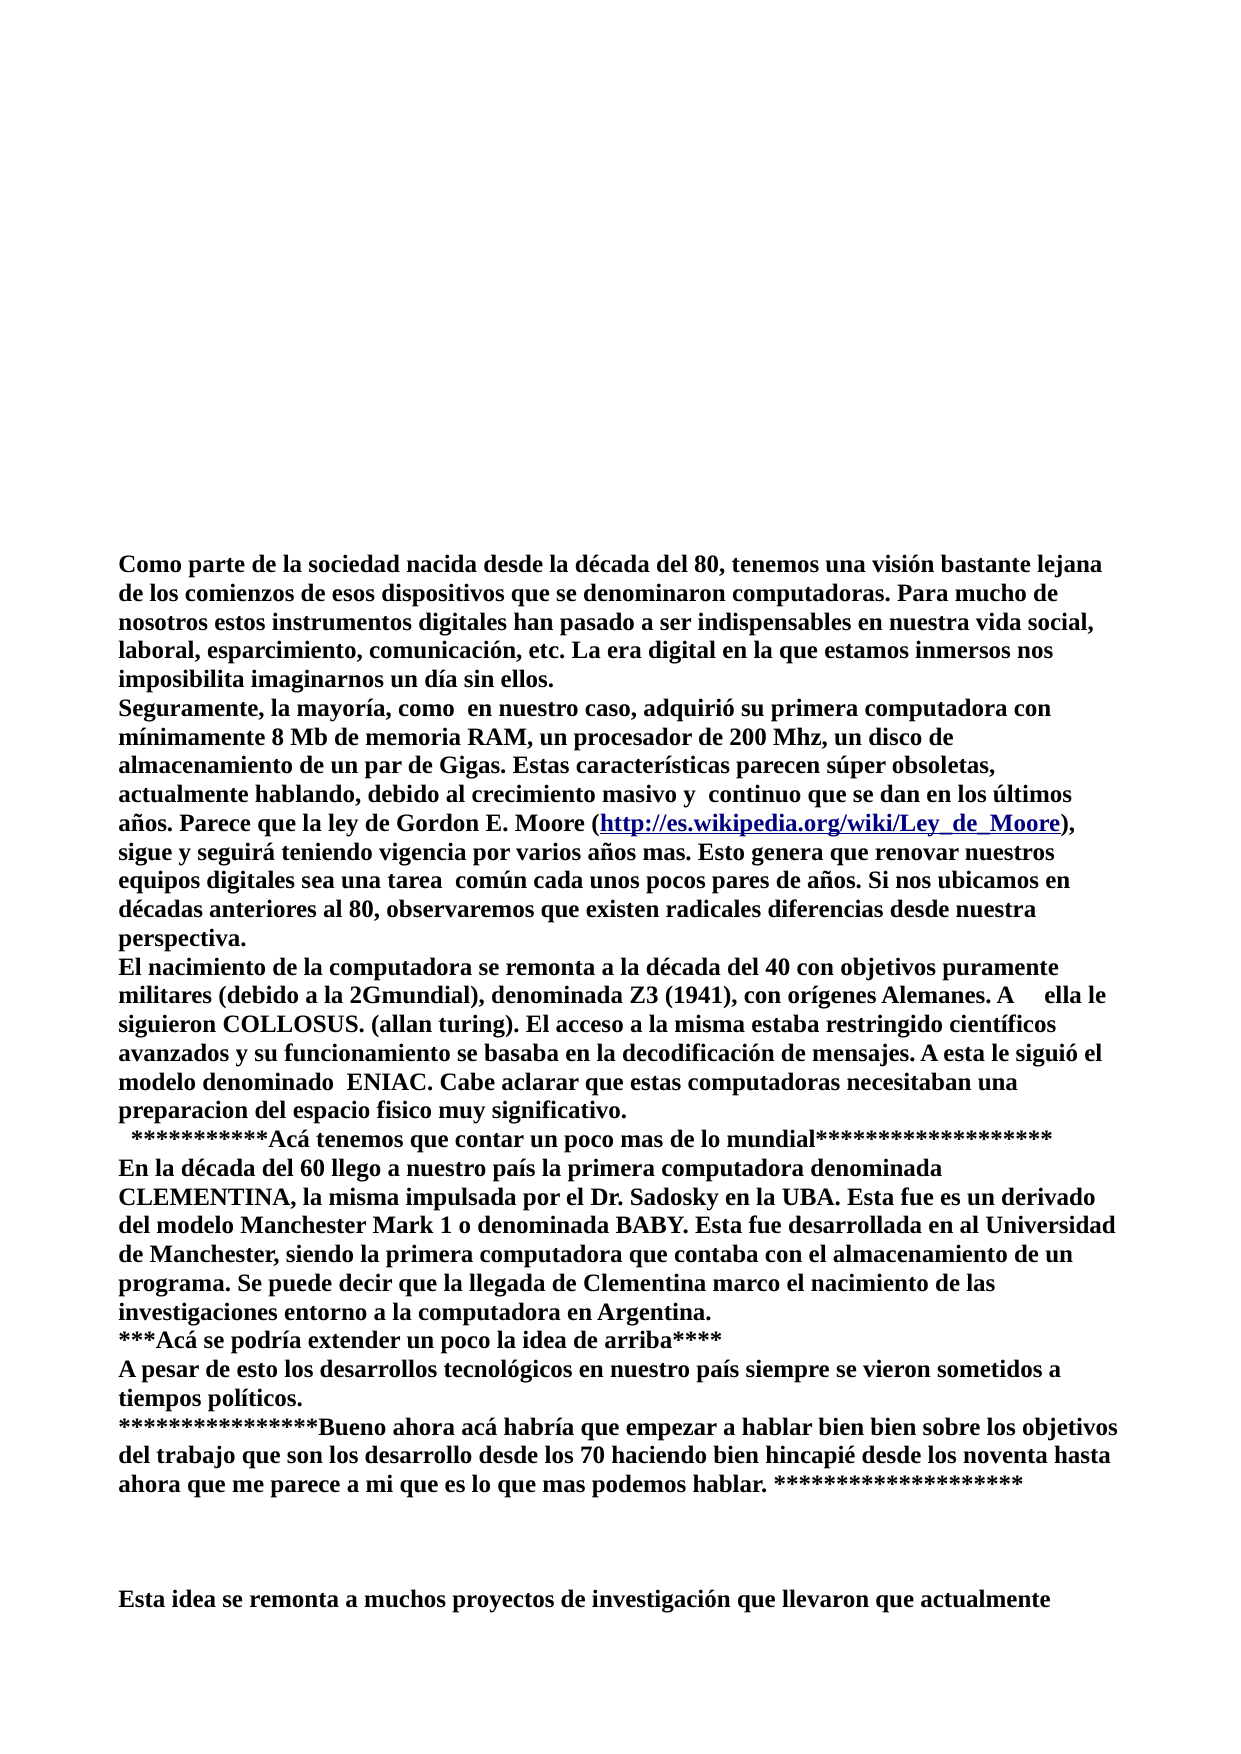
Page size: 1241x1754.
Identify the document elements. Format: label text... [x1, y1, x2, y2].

text A pesar de esto los desarrollos tecnológicos en nuestro país siempre se vieron sometidos a tiempos políticos. [118, 1354, 1122, 1412]
text El nacimiento de la computadora se remonta a la década del 40 con objetivos puramente militares (debido a la 2Gmundial), denominada Z3 (1941), con orígenes Alemanes. A ella le siguieron COLLOSUS. (allan turing). El acceso a la misma estaba restringido científicos avanzados y su funcionamiento se basaba en la decodificación de mensajes. A esta le siguió el modelo denominado ENIAC. Cabe aclarar que estas computadoras necesitaban una preparacion del espacio fisico muy significativo. [118, 952, 1122, 1124]
text ***********Acá tenemos que contar un poco mas de lo mundial******************* [118, 1124, 1122, 1153]
text ****************Bueno ahora acá habría que empezar a hablar bien bien sobre los objetivos del trabajo que son los desarrollo desde los 70 haciendo bien hincapié desde los noventa hasta ahora que me parece a mi que es lo que mas podemos hablar. ******************** [118, 1412, 1122, 1498]
text Seguramente, la mayoría, como en nuestro caso, adquirió su primera computadora con mínimamente 8 Mb de memoria RAM, un procesador de 200 Mhz, un disco de almacenamiento de un par de Gigas. Estas características parecen súper obsoletas, actualmente hablando, debido al crecimiento masivo y continuo que se dan en los últimos años. Parece que la ley de Gordon E. Moore (http://es.wikipedia.org/wiki/Ley_de_Moore), sigue y seguirá teniendo vigencia por varios años mas. Esto genera que renovar nuestros equipos digitales sea una tarea común cada unos pocos pares de años. Si nos ubicamos en décadas anteriores al 80, observaremos que existen radicales diferencias desde nuestra perspectiva. [118, 693, 1122, 952]
text ***Acá se podría extender un poco la idea de arriba**** [118, 1326, 1122, 1354]
text Como parte de la sociedad nacida desde la década del 80, tenemos una visión bastante lejana de los comienzos de esos dispositivos que se denominaron computadoras. Para mucho de nosotros estos instrumentos digitales han pasado a ser indispensables en nuestra vida social, laboral, esparcimiento, comunicación, etc. La era digital en la que estamos inmersos nos imposibilita imaginarnos un día sin ellos. [118, 549, 1122, 693]
text Esta idea se remonta a muchos proyectos de investigación que llevaron que actualmente [118, 1584, 1122, 1613]
text En la década del 60 llego a nuestro país la primera computadora denominada CLEMENTINA, la misma impulsada por el Dr. Sadosky en la UBA. Esta fue es un derivado del modelo Manchester Mark 1 o denominada BABY. Esta fue desarrollada en al Universidad de Manchester, siendo la primera computadora que contaba con el almacenamiento de un programa. Se puede decir que la llegada de Clementina marco el nacimiento de las investigaciones entorno a la computadora en Argentina. [118, 1153, 1122, 1326]
